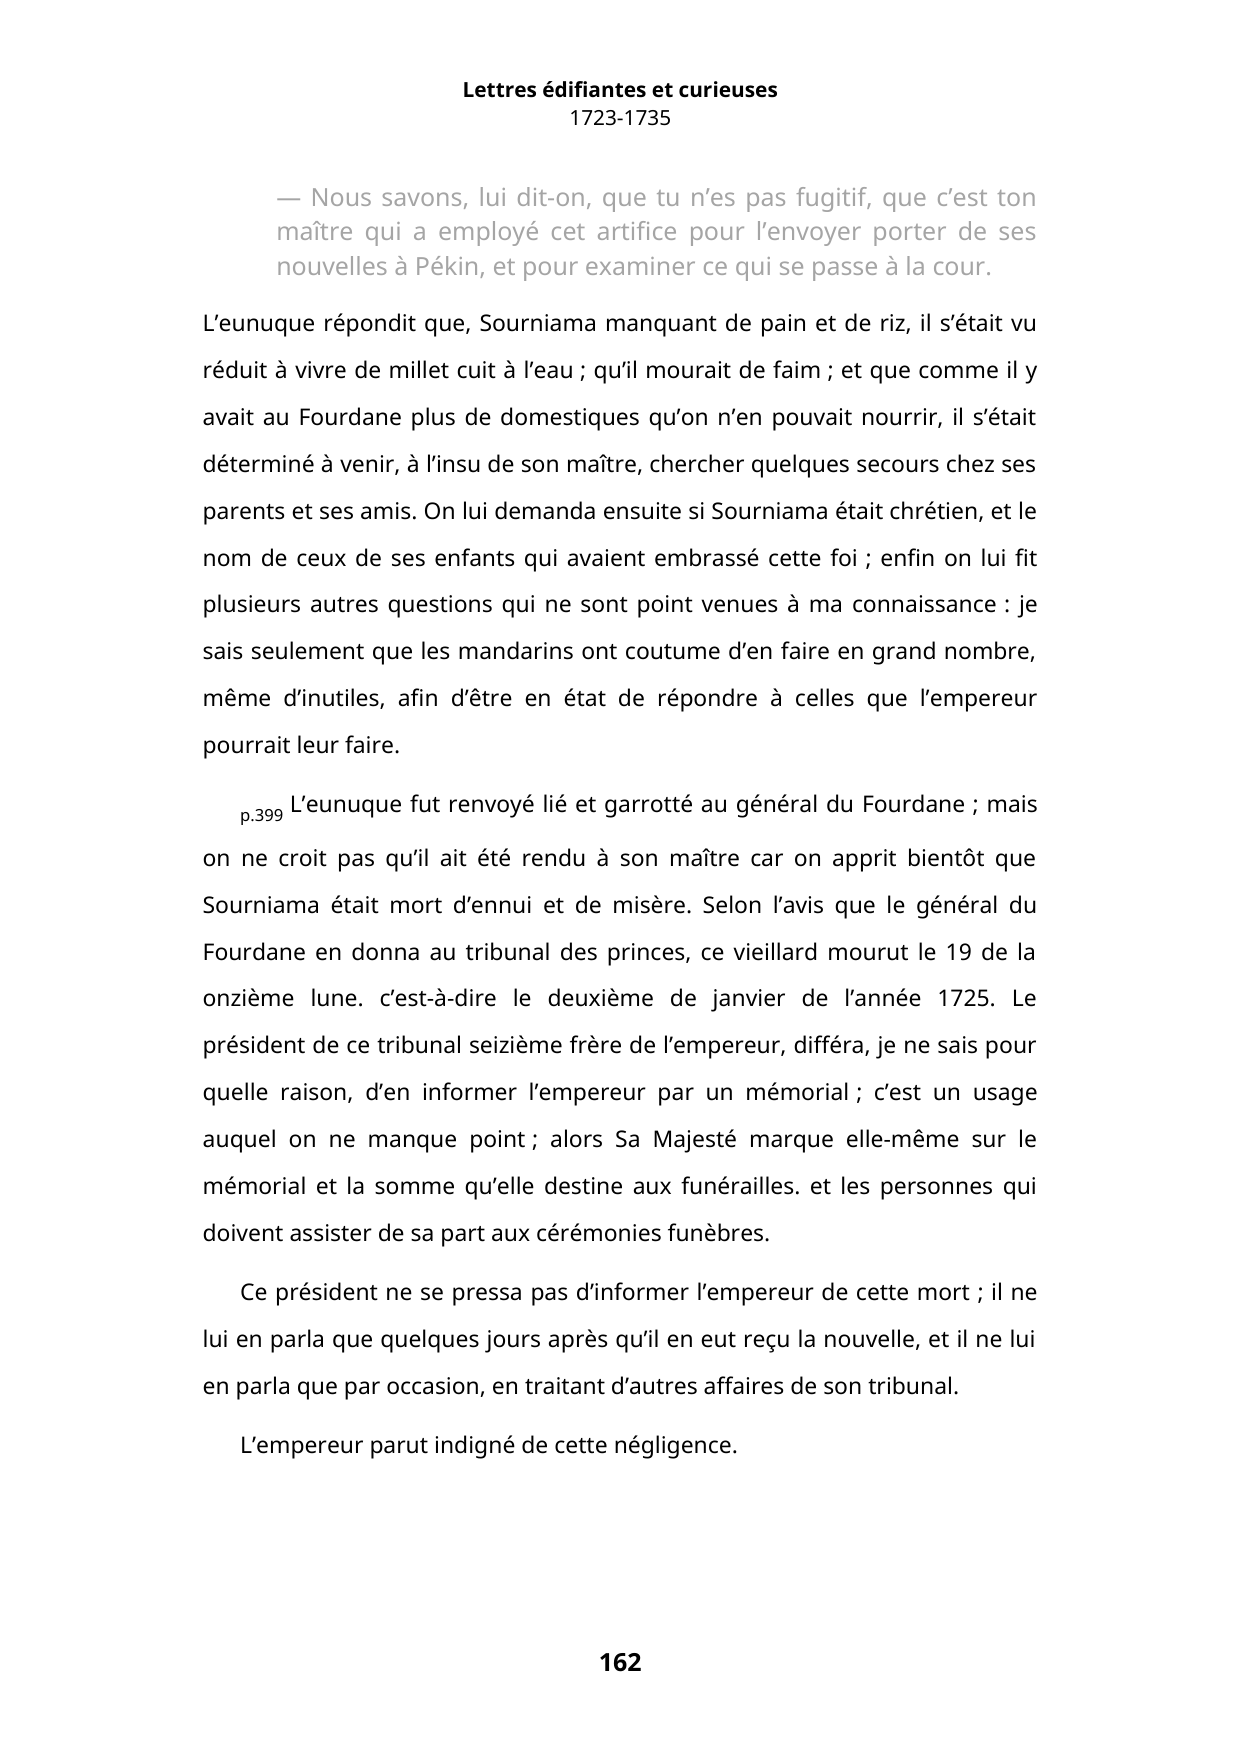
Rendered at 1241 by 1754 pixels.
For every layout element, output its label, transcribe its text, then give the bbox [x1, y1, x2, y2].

text — Nous savons, lui dit-on, que tu n’es pas fugitif, que c’est ton maître qui a employé cet artifice pour l’envoyer porter de ses nouvelles à Pékin, et pour examiner ce qui se passe à la cour. [276, 180, 1038, 282]
text Ce président ne se pressa pas d’informer l’empereur de cette mort ; il ne lui en parla que quelques jours après qu’il en eut reçu la nouvelle, et il ne lui en parla que par occasion, en traitant d’autres affaires de son tribunal. [202, 1276, 1038, 1401]
text L’empereur parut indigné de cette négligence. [202, 1429, 1038, 1461]
text p.399 L’eunuque fut renvoyé lié et garrotté au général du Fourdane ; mais on ne croit pas qu’il ait été rendu à son maître car on apprit bientôt que Sourniama était mort d’ennui et de misère. Selon l’avis que le général du Fourdane en donna au tribunal des princes, ce vieillard mourut le 19 de la onzième lune. c’est-à-dire le deuxième de janvier de l’année 1725. Le président de ce tribunal seizième frère de l’empereur, différa, je ne sais pour quelle raison, d’en informer l’empereur par un mémorial ; c’est un usage auquel on ne manque point ; alors Sa Majesté marque elle-même sur le mémorial et la somme qu’elle destine aux funérailles. et les personnes qui doivent assister de sa part aux cérémonies funèbres. [202, 788, 1038, 1248]
text L’eunuque répondit que, Sourniama manquant de pain et de riz, il s’était vu réduit à vivre de millet cuit à l’eau ; qu’il mourait de faim ; et que comme il y avait au Fourdane plus de domestiques qu’on n’en pouvait nourrir, il s’était déterminé à venir, à l’insu de son maître, chercher quelques secours chez ses parents et ses amis. On lui demanda ensuite si Sourniama était chrétien, et le nom de ceux de ses enfants qui avaient embrassé cette foi ; enfin on lui fit plusieurs autres questions qui ne sont point venues à ma connaissance : je sais seulement que les mandarins ont coutume d’en faire en grand nombre, même d’inutiles, afin d’être en état de répondre à celles que l’empereur pourrait leur faire. [202, 307, 1038, 760]
